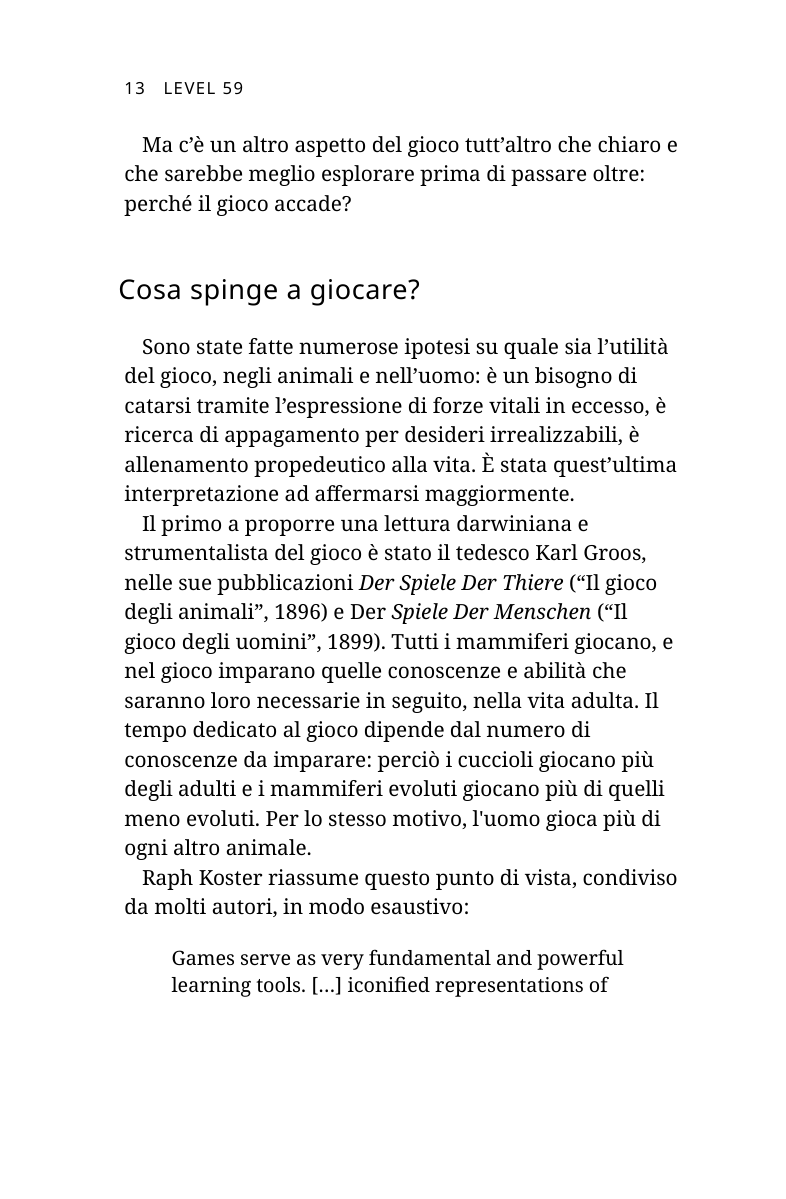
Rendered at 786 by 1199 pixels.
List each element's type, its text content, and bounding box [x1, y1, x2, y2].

text Games serve as very fundamental and powerful learning tools. […] iconified representations of [171, 944, 632, 998]
text Ma c’è un altro aspetto del gioco tutt’altro che chiaro e che sarebbe meglio esplorare prima di passare oltre: perché il gioco accade? [124, 129, 679, 217]
text Il primo a proporre una lettura darwiniana e strumentalista del gioco è stato il tedesco Karl Groos, nelle sue pubblicazioni Der Spiele Der Thiere (“Il gioco degli animali”, 1896) e Der Spiele Der Menschen (“Il gioco degli uomini”, 1899). Tutti i mammiferi giocano, e nel gioco imparano quelle conoscenze e abilità che saranno loro necessarie in seguito, nella vita adulta. Il tempo dedicato al gioco dipende dal numero di conoscenze da imparare: perciò i cuccioli giocano più degli adulti e i mammiferi evoluti giocano più di quelli meno evoluti. Per lo stesso motivo, l'uomo gioca più di ogni altro animale. [124, 508, 679, 862]
subtitle Cosa spinge a giocare? [118, 271, 679, 307]
text Sono state fatte numerose ipotesi su quale sia l’utilità del gioco, negli animali e nell’uomo: è un bisogno di catarsi tramite l’espressione di forze vitali in eccesso, è ricerca di appagamento per desideri irrealizzabili, è allenamento propedeutico alla vita. È stata quest’ultima interpretazione ad affermarsi maggiormente. [124, 331, 679, 508]
text Raph Koster riassume questo punto di vista, condiviso da molti autori, in modo esaustivo: [124, 862, 679, 921]
